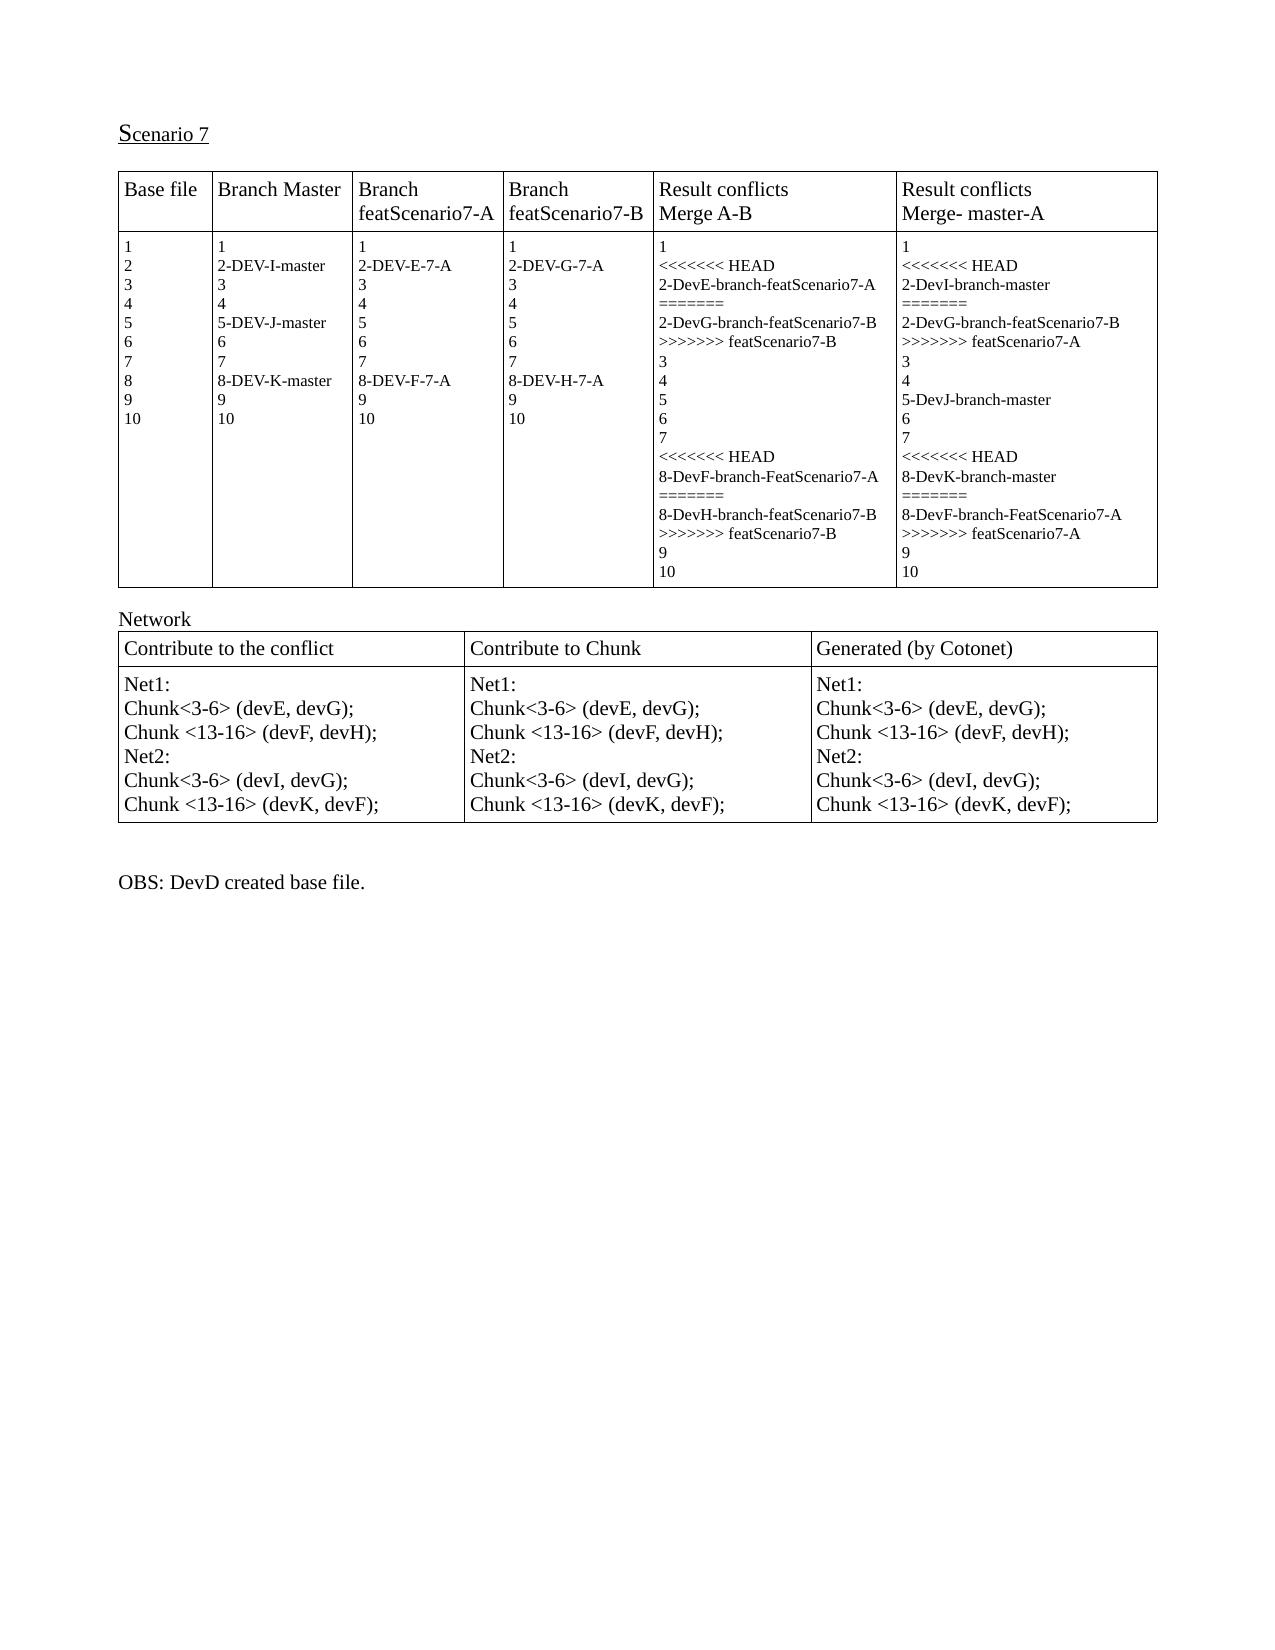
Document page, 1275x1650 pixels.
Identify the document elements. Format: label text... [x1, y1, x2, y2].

table_cell 1 2 3 4 5 6 7 8 9 10 [119, 232, 212, 587]
table_cell Net1: Chunk<3-6> (devE, devG); Chunk <13-16> (devF, devH); Net2: Chunk<3-6> (devI, devG); Chunk <13-16> (devK, devF); [465, 667, 811, 822]
text Scenario 7 [118, 118, 1157, 147]
table_cell 1 <<<<<<< HEAD 2-DevE-branch-featScenario7-A ======= 2-DevG-branch-featScenario7-B >>>>>>> featScenario7-B 3 4 5 6 7 <<<<<<< HEAD 8-DevF-branch-FeatScenario7-A ======= 8-DevH-branch-featScenario7-B >>>>>>> featScenario7-B 9 10 [654, 232, 896, 587]
table_header Generated (by Cotonet) [812, 632, 1157, 666]
text Network [118, 606, 1157, 631]
table_header Branch Master [213, 172, 352, 231]
table_header Branch featScenario7-A [353, 172, 503, 231]
table_cell Net1: Chunk<3-6> (devE, devG); Chunk <13-16> (devF, devH); Net2: Chunk<3-6> (devI, devG); Chunk <13-16> (devK, devF); [119, 667, 464, 822]
table_cell 1 2-DEV-I-master 3 4 5-DEV-J-master 6 7 8-DEV-K-master 9 10 [213, 232, 352, 587]
text OBS: DevD created base file. [118, 870, 1157, 894]
table_cell 1 <<<<<<< HEAD 2-DevI-branch-master ======= 2-DevG-branch-featScenario7-B >>>>>>> featScenario7-A 3 4 5-DevJ-branch-master 6 7 <<<<<<< HEAD 8-DevK-branch-master ======= 8-DevF-branch-FeatScenario7-A >>>>>>> featScenario7-A 9 10 [897, 232, 1157, 587]
table_header Result conflicts Merge A-B [654, 172, 896, 231]
table_header Contribute to the conflict [119, 632, 464, 666]
table_header Contribute to Chunk [465, 632, 811, 666]
table_header Branch featScenario7-B [504, 172, 653, 231]
table_cell 1 2-DEV-E-7-A 3 4 5 6 7 8-DEV-F-7-A 9 10 [353, 232, 503, 587]
table_cell 1 2-DEV-G-7-A 3 4 5 6 7 8-DEV-H-7-A 9 10 [504, 232, 653, 587]
table_cell Net1: Chunk<3-6> (devE, devG); Chunk <13-16> (devF, devH); Net2: Chunk<3-6> (devI, devG); Chunk <13-16> (devK, devF); [812, 667, 1157, 822]
table_header Base file [119, 172, 212, 231]
table_header Result conflicts Merge- master-A [897, 172, 1157, 231]
